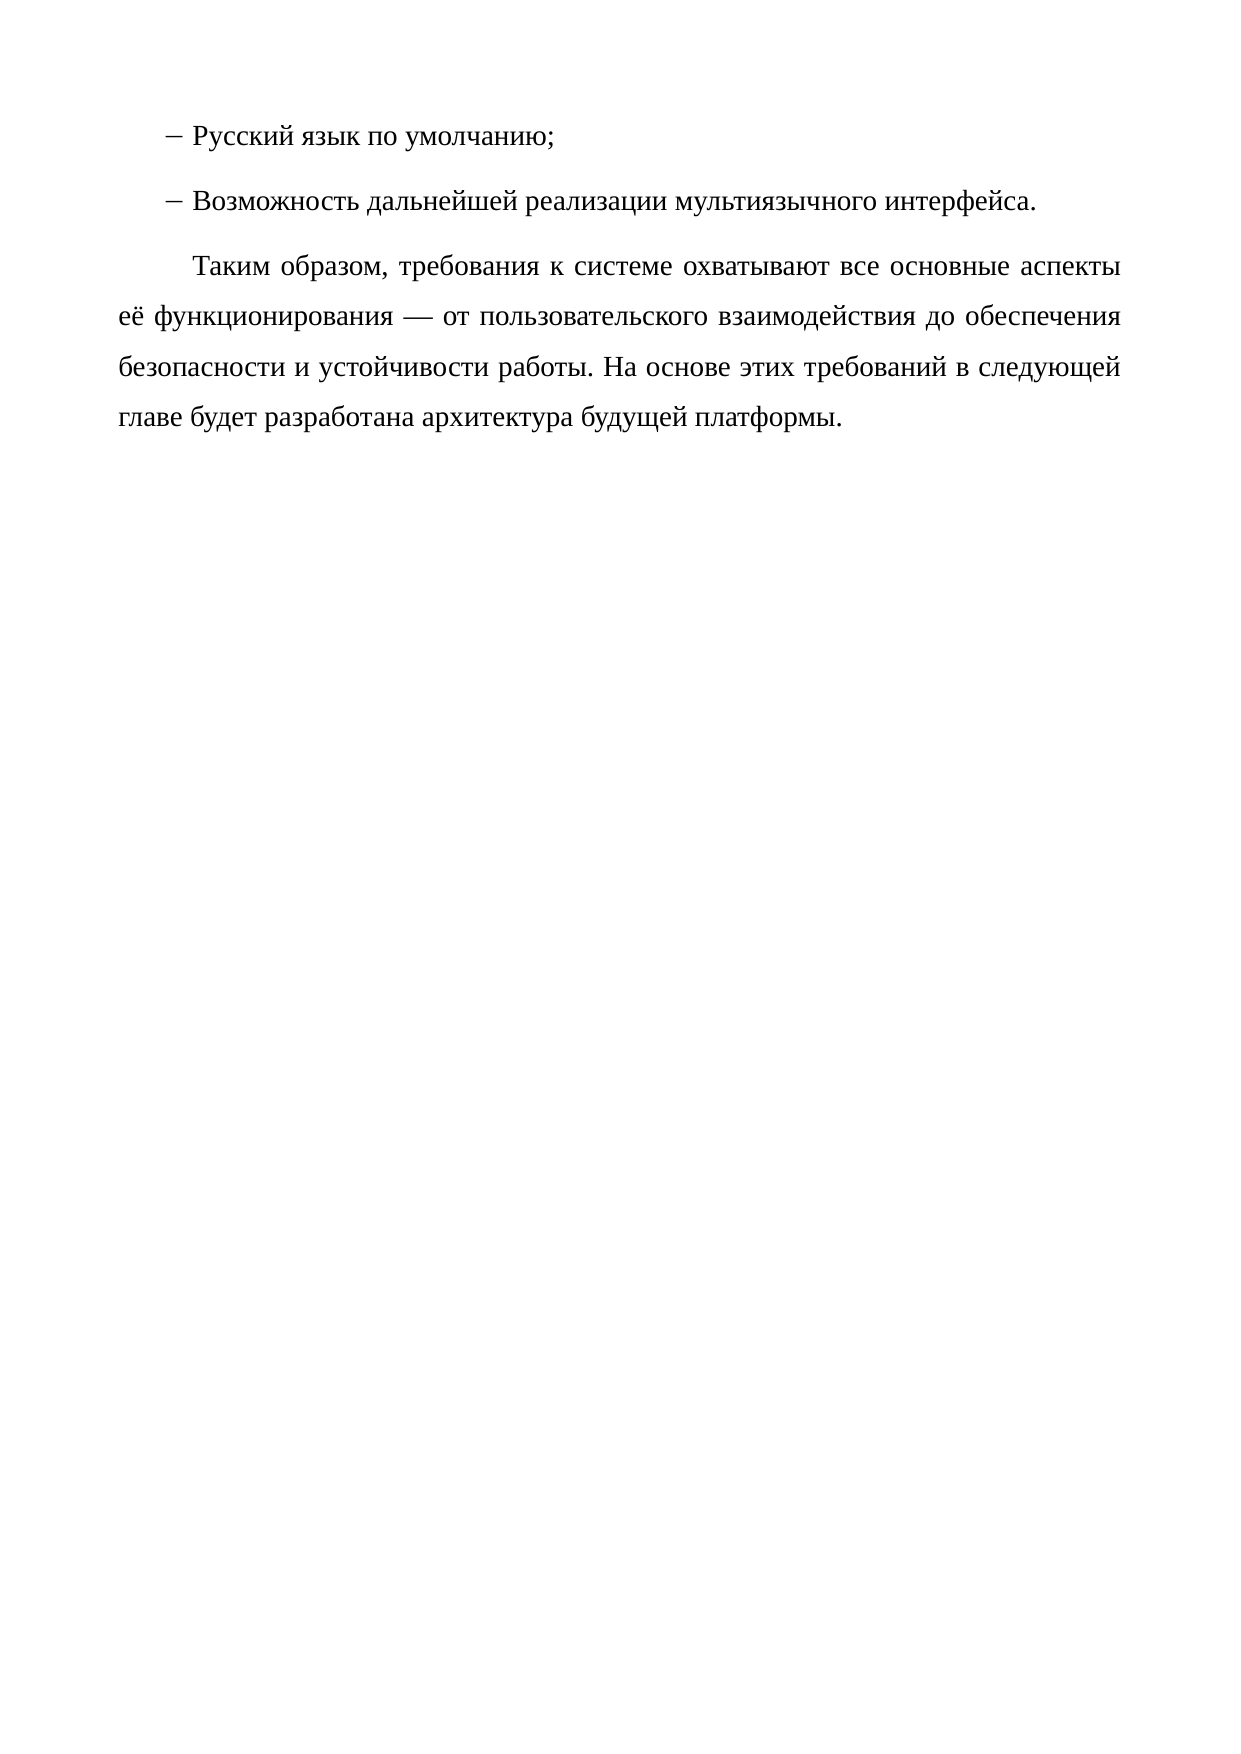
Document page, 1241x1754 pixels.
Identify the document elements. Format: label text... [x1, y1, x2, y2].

text Таким образом, требования к системе охватывают все основные аспекты её функционирования — от пользовательского взаимодействия до обеспечения безопасности и устойчивости работы. На основе этих требований в следующей главе будет разработана архитектура будущей платформы. [118, 248, 1122, 433]
list Возможность дальнейшей реализации мультиязычного интерфейса. [162, 183, 1122, 217]
list Русский язык по умолчанию; [162, 118, 1122, 152]
